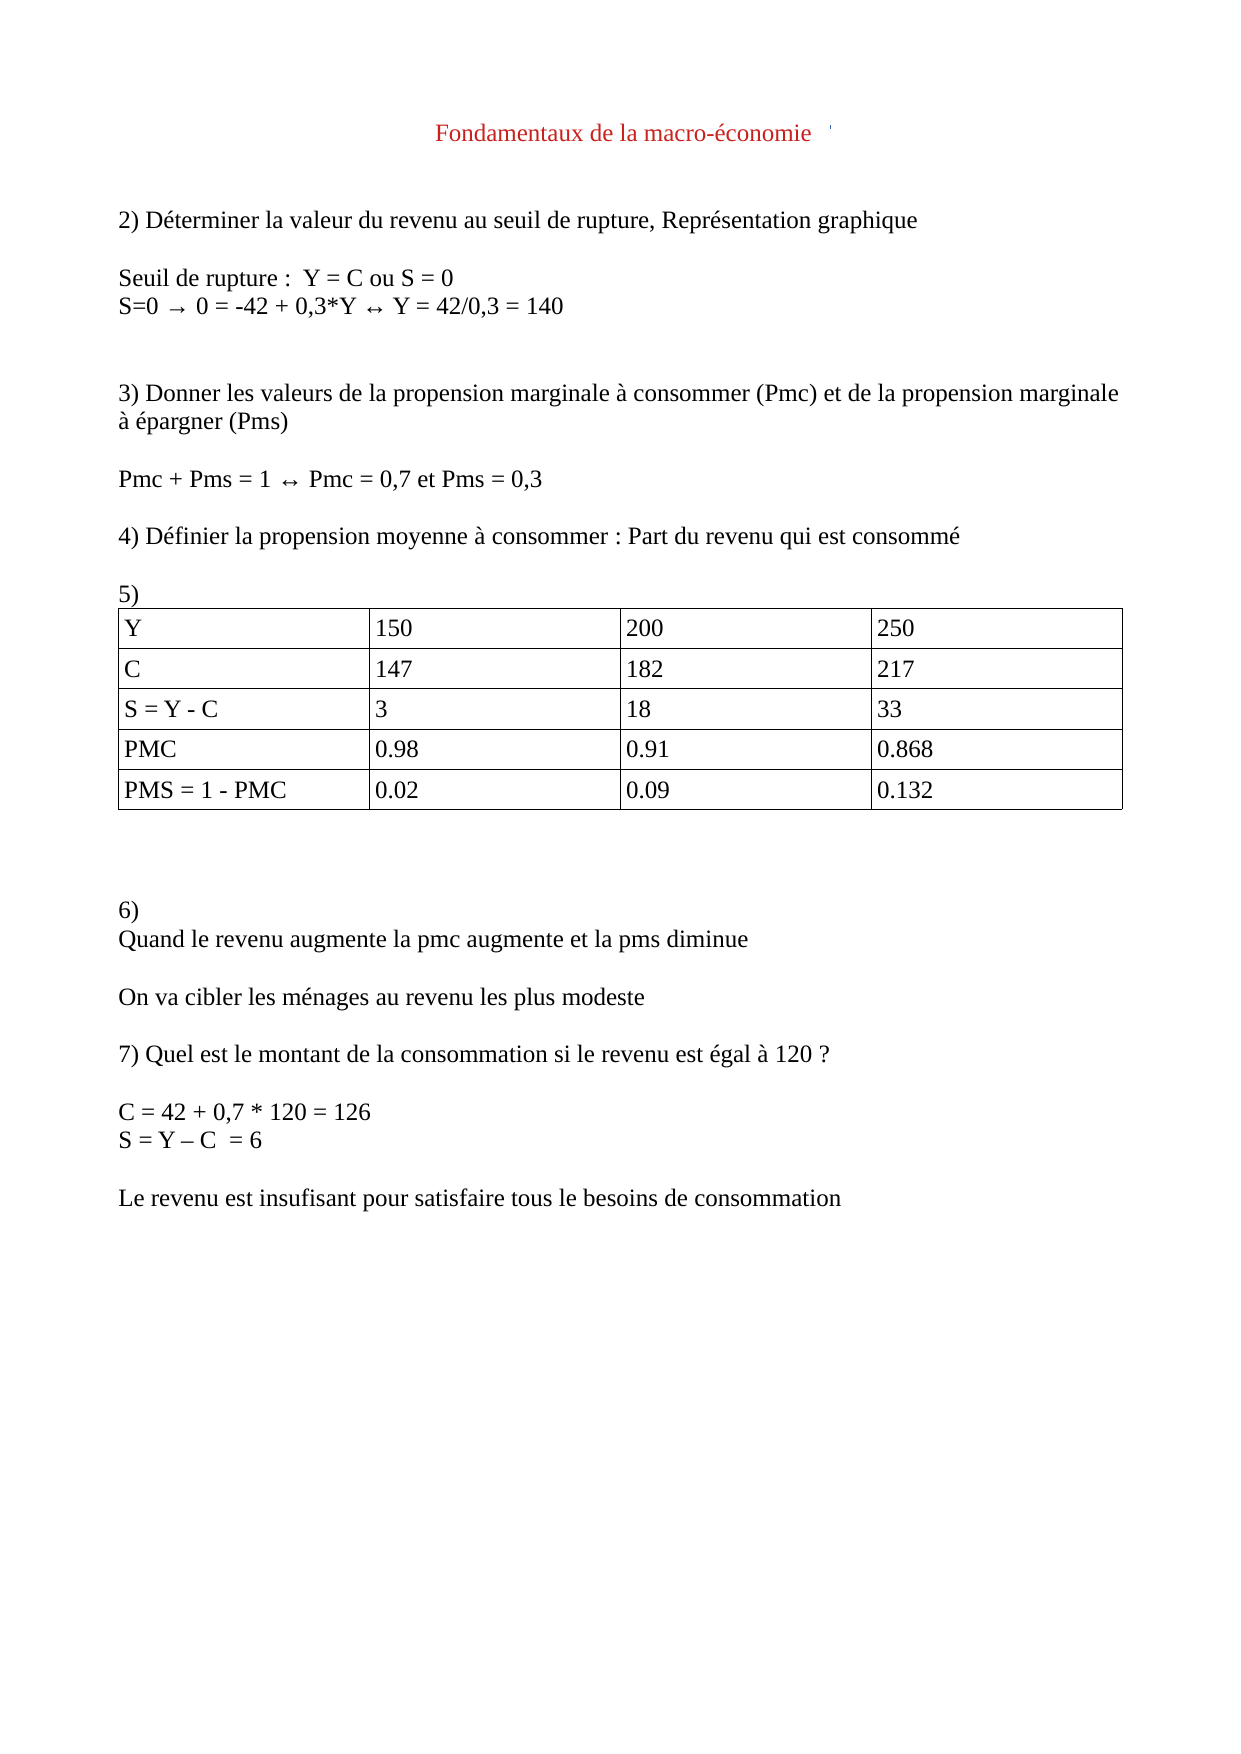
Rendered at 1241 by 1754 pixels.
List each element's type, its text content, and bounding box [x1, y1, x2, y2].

text 4) Définier la propension moyenne à consommer : Part du revenu qui est consommé [118, 521, 1122, 550]
text Pmc + Pms = 1 ↔ Pmc = 0,7 et Pms = 0,3 [118, 464, 1122, 493]
table_cell 0.09 [621, 770, 871, 809]
table_cell 0.868 [872, 730, 1122, 769]
text C = 42 + 0,7 * 120 = 126 [118, 1097, 1122, 1126]
text Quand le revenu augmente la pmc augmente et la pms diminue [118, 924, 1122, 953]
table_cell 0.02 [370, 770, 620, 809]
text 7) Quel est le montant de la consommation si le revenu est égal à 120 ? [118, 1039, 1122, 1068]
table_cell 18 [621, 689, 871, 728]
table_header 250 [872, 609, 1122, 648]
table_cell 182 [621, 649, 871, 688]
table_header 150 [370, 609, 620, 648]
text Le revenu est insufisant pour satisfaire tous le besoins de consommation [118, 1183, 1122, 1212]
text 5) [118, 579, 1122, 608]
text 3) Donner les valeurs de la propension marginale à consommer (Pmc) et de la propension marginale à épargner (Pms) [118, 378, 1122, 435]
table_cell PMC [119, 730, 369, 769]
table_cell 0.98 [370, 730, 620, 769]
table_header Y [119, 609, 369, 648]
text 6) [118, 896, 1122, 924]
table_cell PMS = 1 - PMC [119, 770, 369, 809]
table_cell 33 [872, 689, 1122, 728]
table_cell 0.132 [872, 770, 1122, 809]
text S = Y – C = 6 [118, 1126, 1122, 1154]
table_header 200 [621, 609, 871, 648]
text S=0 → 0 = -42 + 0,3*Y ↔ Y = 42/0,3 = 140 [118, 291, 1122, 320]
text On va cibler les ménages au revenu les plus modeste [118, 982, 1122, 1011]
table_cell 147 [370, 649, 620, 688]
table_cell C [119, 649, 369, 688]
table_cell S = Y - C [119, 689, 369, 728]
text Seuil de rupture : Y = C ou S = 0 [118, 263, 1122, 291]
table_cell 3 [370, 689, 620, 728]
table_cell 217 [872, 649, 1122, 688]
text 2) Déterminer la valeur du revenu au seuil de rupture, Représentation graphique [118, 205, 1122, 234]
table_cell 0.91 [621, 730, 871, 769]
